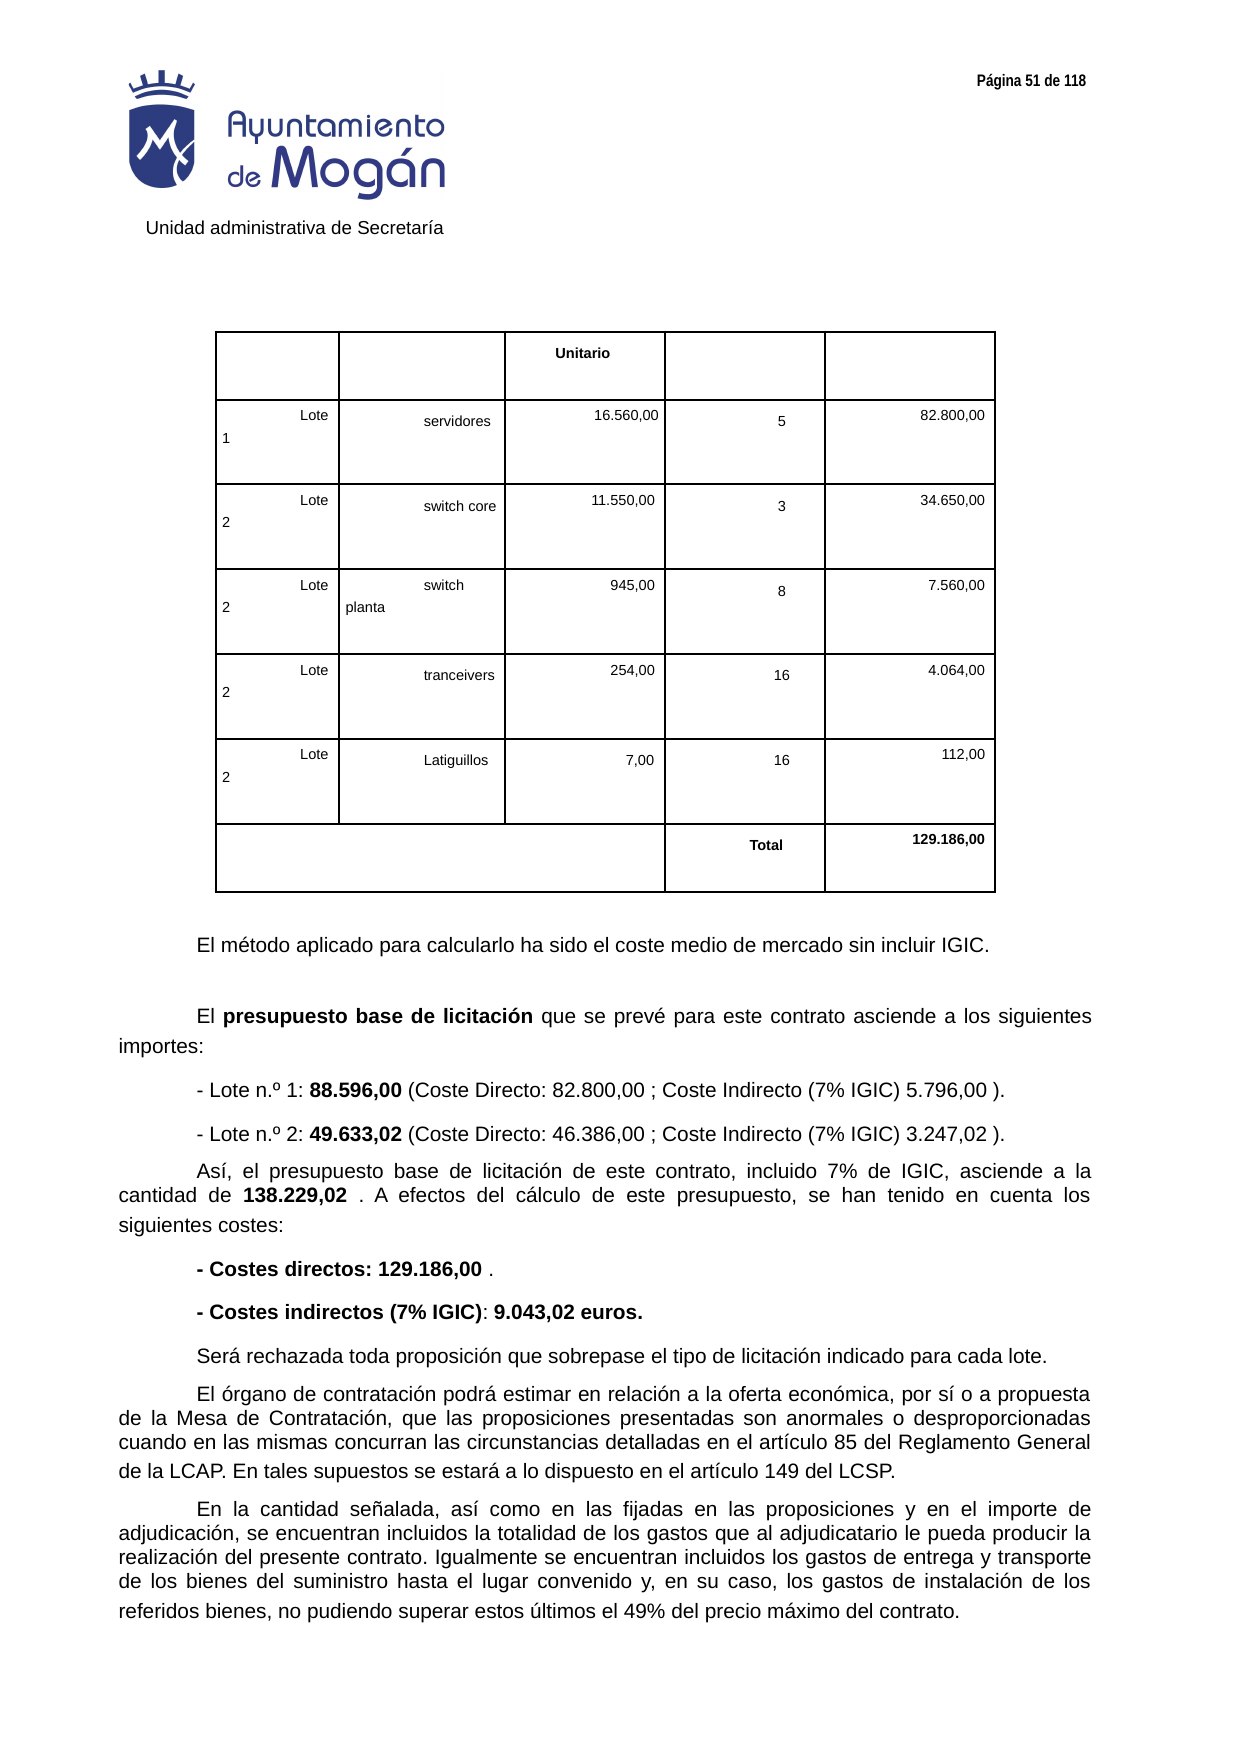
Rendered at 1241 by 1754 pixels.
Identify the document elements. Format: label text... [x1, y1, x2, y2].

table_header [217, 333, 338, 398]
table_cell 4.064,00 [826, 655, 994, 738]
table_cell 16 [666, 655, 824, 738]
table_cell Lote 2 [217, 570, 338, 653]
table_cell servidores [340, 401, 504, 483]
table_cell 5 [666, 401, 824, 483]
text El presupuesto base de licitación que se prevé para este contrato asciende a los siguientes importes: [118, 1004, 1092, 1059]
text - Costes directos: 129.186,00 . [118, 1251, 1092, 1282]
table_cell 945,00 [506, 570, 664, 653]
table_cell 16 [666, 740, 824, 822]
table_cell 16.560,00 [506, 401, 664, 483]
table_header [666, 333, 824, 398]
text El método aplicado para calcularlo ha sido el coste medio de mercado sin incluir IGIC. [118, 927, 1092, 958]
text El órgano de contratación podrá estimar en relación a la oferta económica, por sí o a propuesta de la Mesa de Contratación, que las proposiciones presentadas son anormales o desproporcionadas cuando en las mismas concurran las circunstancias detalladas en el artículo 85 del Reglamento General de la LCAP. En tales supuestos se estará a lo dispuesto en el artículo 149 del LCSP. [118, 1382, 1092, 1485]
table_cell 7.560,00 [826, 570, 994, 653]
text En la cantidad señalada, así como en las fijadas en las proposiciones y en el importe de adjudicación, se encuentran incluidos la totalidad de los gastos que al adjudicatario le pueda producir la realización del presente contrato. Igualmente se encuentran incluidos los gastos de entrega y transporte de los bienes del suministro hasta el lugar convenido y, en su caso, los gastos de instalación de los referidos bienes, no pudiendo superar estos últimos el 49% del precio máximo del contrato. [118, 1497, 1092, 1624]
table_header [826, 333, 994, 398]
table_cell tranceivers [340, 655, 504, 738]
table_cell switch planta [340, 570, 504, 653]
text Será rechazada toda proposición que sobrepase el tipo de licitación indicado para cada lote. [118, 1338, 1092, 1369]
table_cell 3 [666, 485, 824, 568]
text - Lote n.º 2: 49.633,02 (Coste Directo: 46.386,00 ; Coste Indirecto (7% IGIC) 3.247,02 ). [118, 1116, 1092, 1147]
table_cell 34.650,00 [826, 485, 994, 568]
table_cell 8 [666, 570, 824, 653]
text - Lote n.º 1: 88.596,00 (Coste Directo: 82.800,00 ; Coste Indirecto (7% IGIC) 5.796,00 ). [118, 1072, 1092, 1103]
table_cell 254,00 [506, 655, 664, 738]
table_header [340, 333, 504, 398]
table_cell 11.550,00 [506, 485, 664, 568]
table_cell Lote 2 [217, 485, 338, 568]
table_cell Lote 1 [217, 401, 338, 483]
table_cell 129.186,00 [826, 825, 994, 891]
table_cell 82.800,00 [826, 401, 994, 483]
picture [128, 70, 445, 206]
table_cell Lote 2 [217, 740, 338, 822]
table_cell Lote 2 [217, 655, 338, 738]
text Así, el presupuesto base de licitación de este contrato, incluido 7% de IGIC, asciende a la cantidad de 138.229,02 . A efectos del cálculo de este presupuesto, se han tenido en cuenta los siguientes costes: [118, 1159, 1092, 1238]
table_cell switch core [340, 485, 504, 568]
table_cell [217, 825, 664, 891]
table_cell 7,00 [506, 740, 664, 822]
table_header Unitario [506, 333, 664, 398]
table_cell Latiguillos [340, 740, 504, 822]
table_cell Total [666, 825, 824, 891]
text - Costes indirectos (7% IGIC): 9.043,02 euros. [118, 1294, 1092, 1326]
table_cell 112,00 [826, 740, 994, 822]
